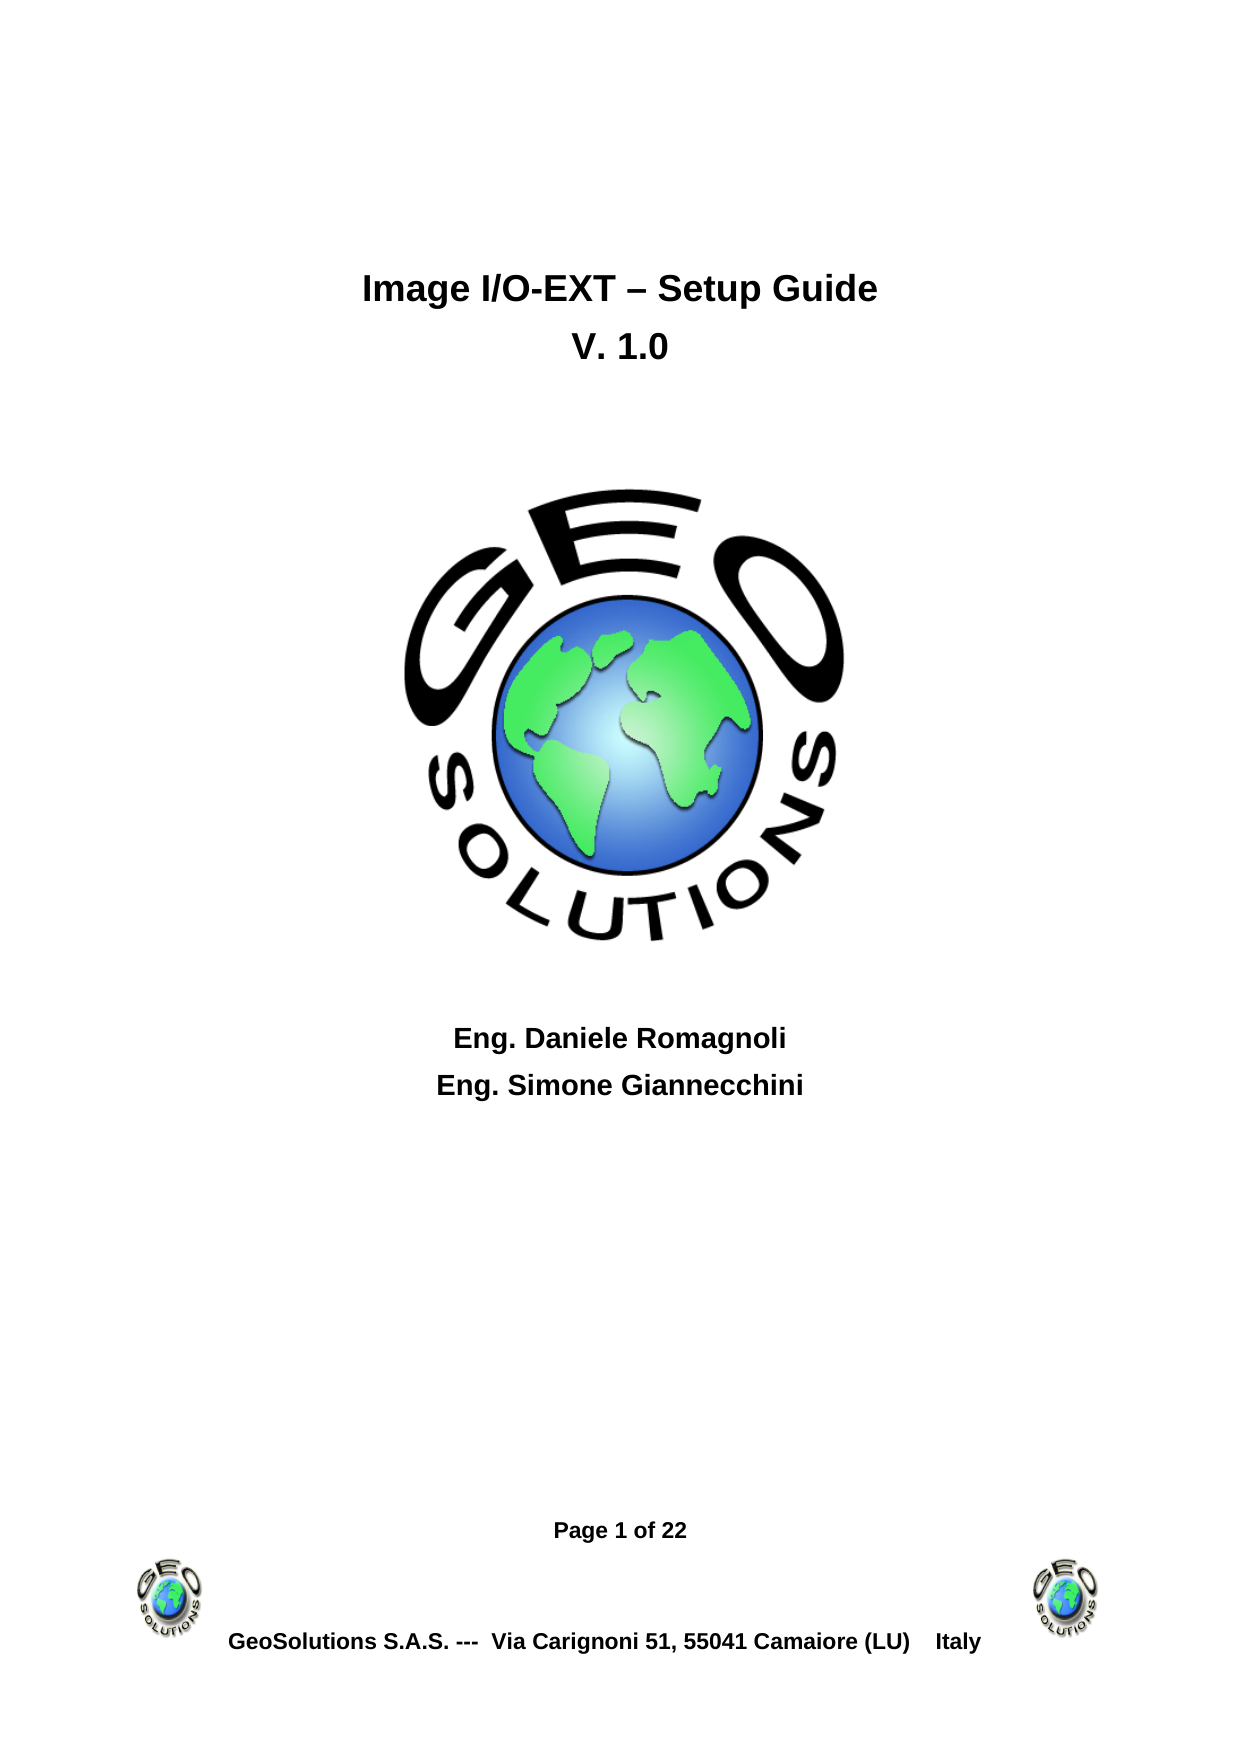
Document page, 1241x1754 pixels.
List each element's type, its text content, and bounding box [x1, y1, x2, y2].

picture [1030, 1552, 1101, 1641]
picture [384, 471, 856, 959]
text Image I/O-EXT – Setup Guide [118, 267, 1122, 309]
text V. 1.0 [118, 325, 1122, 367]
text Eng. Simone Giannecchini [118, 1069, 1122, 1102]
picture [134, 1552, 205, 1641]
text Eng. Daniele Romagnoli [118, 1022, 1122, 1054]
